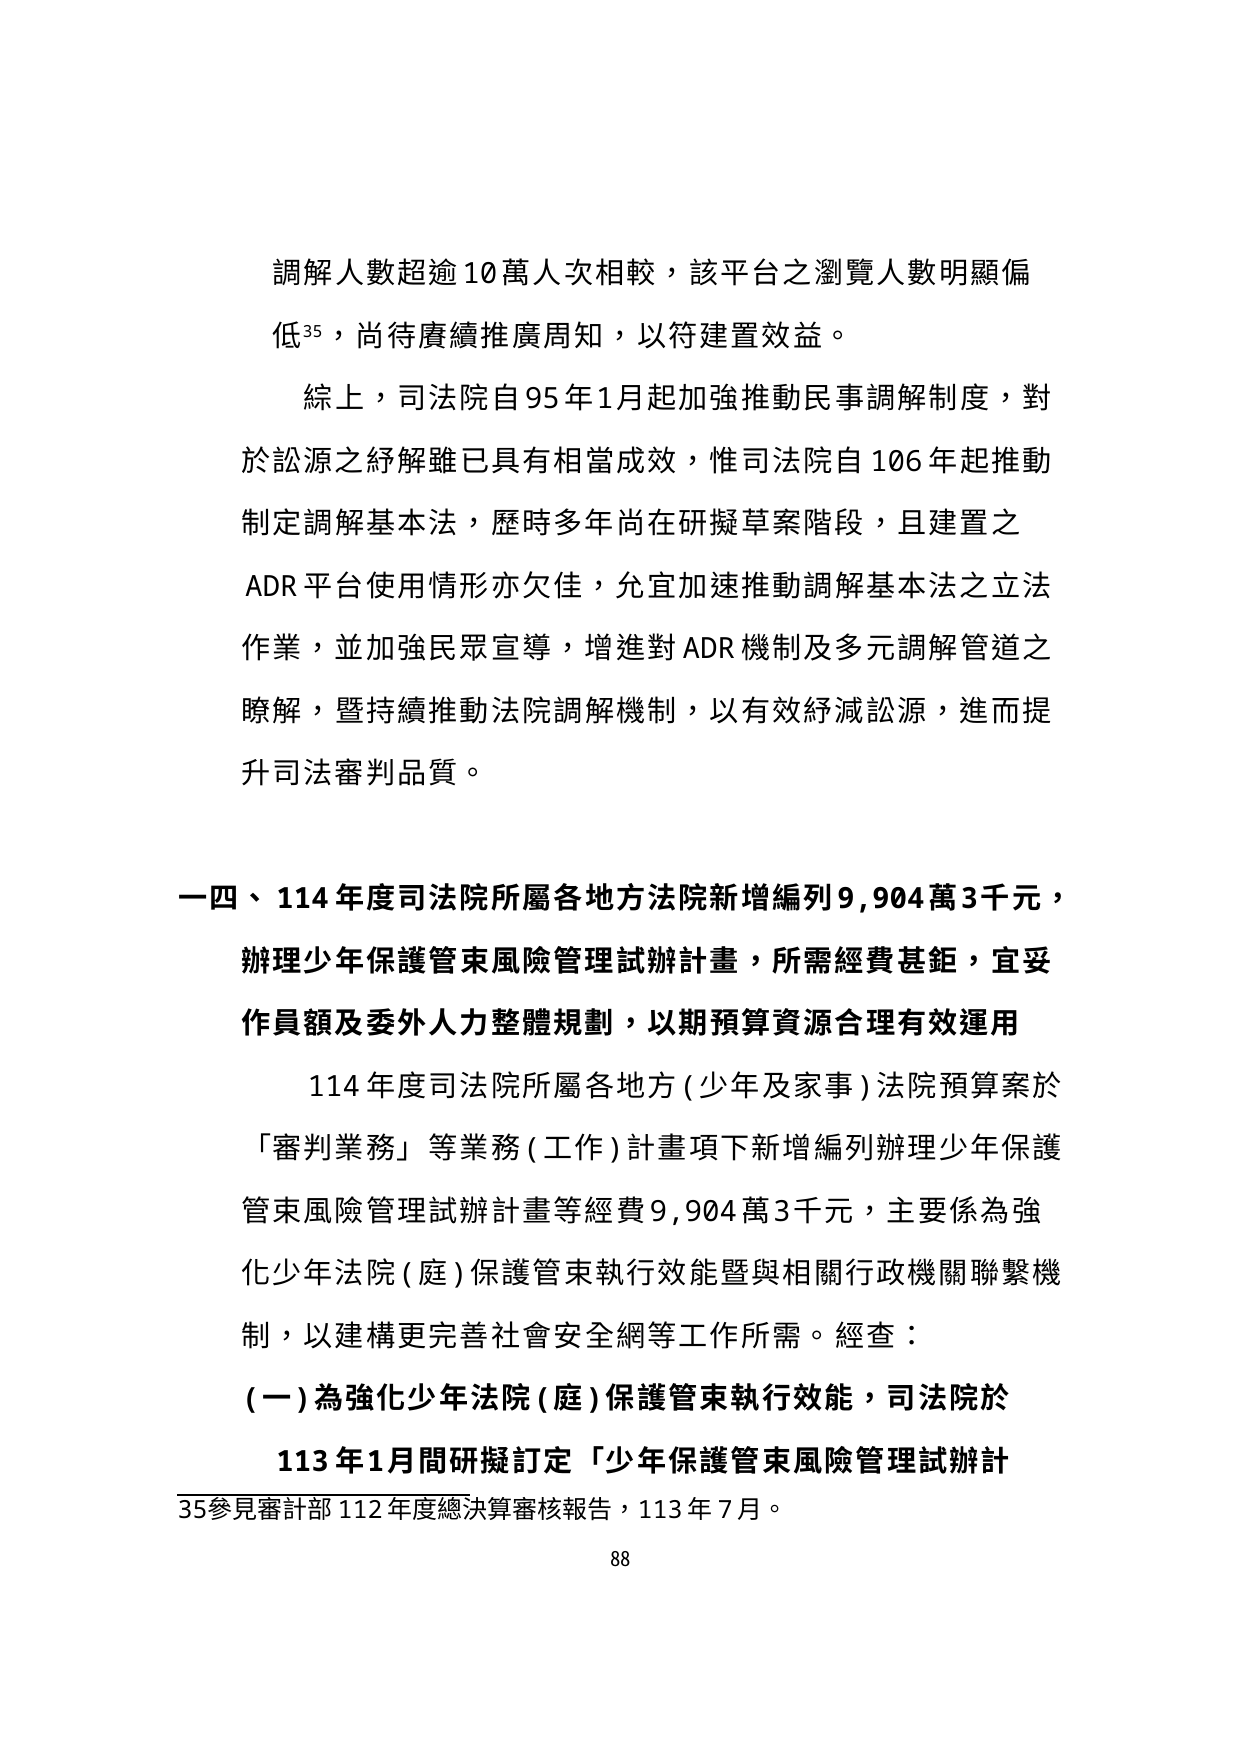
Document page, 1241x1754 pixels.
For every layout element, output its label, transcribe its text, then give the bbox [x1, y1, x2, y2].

text 參見審計部112年度總決算審核報告，113年7月。 [177, 1496, 1063, 1525]
text (一)為強化少年法院(庭)保護管束執行效能，司法院於113年1月間研擬訂定「少年保護管束風險管理試辦計 [236, 1354, 1063, 1479]
text 調解人數超逾10萬人次相較，該平台之瀏覽人數明顯偏低，尚待賡續推廣周知，以符建置效益。 [266, 229, 1063, 354]
text 一四、114年度司法院所屬各地方法院新增編列9,904萬3千元，辦理少年保護管束風險管理試辦計畫，所需經費甚鉅，宜妥作員額及委外人力整體規劃，以期預算資源合理有效運用 [177, 854, 1063, 1042]
text 綜上，司法院自95年1月起加強推動民事調解制度，對於訟源之紓解雖已具有相當成效，惟司法院自106年起推動制定調解基本法，歷時多年尚在研擬草案階段，且建置之ADR平台使用情形亦欠佳，允宜加速推動調解基本法之立法作業，並加強民眾宣導，增進對ADR機制及多元調解管道之瞭解，暨持續推動法院調解機制，以有效紓減訟源，進而提升司法審判品質。 [236, 354, 1063, 792]
text 114年度司法院所屬各地方(少年及家事)法院預算案於「審判業務」等業務(工作)計畫項下新增編列辦理少年保護管束風險管理試辦計畫等經費9,904萬3千元，主要係為強化少年法院(庭)保護管束執行效能暨與相關行政機關聯繫機制，以建構更完善社會安全網等工作所需。經查： [236, 1042, 1063, 1354]
